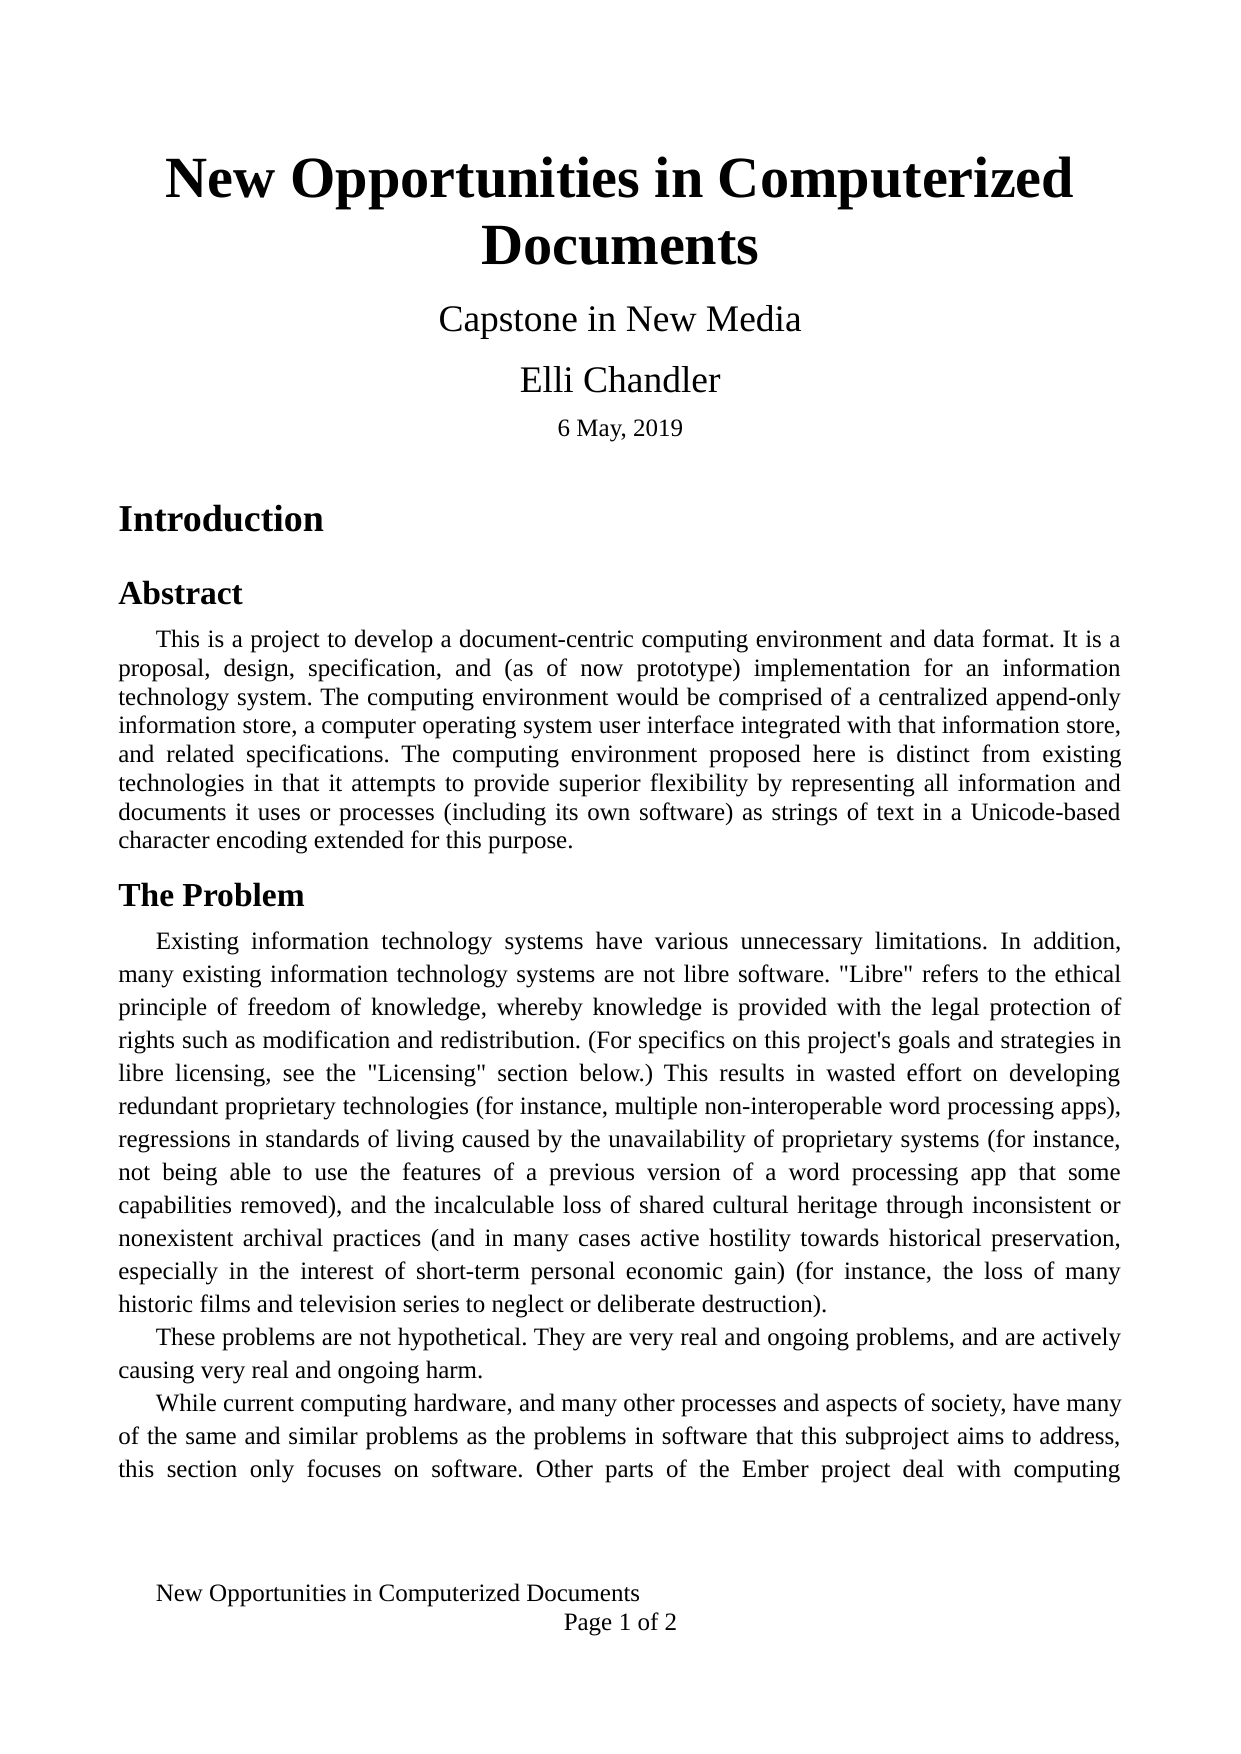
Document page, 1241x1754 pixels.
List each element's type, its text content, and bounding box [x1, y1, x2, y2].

text These problems are not hypothetical. They are very real and ongoing problems, and are actively causing very real and ongoing harm. [118, 1322, 1122, 1384]
text 6 May, 2019 [118, 413, 1122, 442]
subtitle Capstone in New Media [118, 296, 1122, 339]
subtitle Abstract [118, 573, 1122, 612]
text This is a project to develop a document-centric computing environment and data format. It is a proposal, design, specification, and (as of now prototype) implementation for an information technology system. The computing environment would be comprised of a centralized append-only information store, a computer operating system user interface integrated with that information store, and related specifications. The computing environment proposed here is distinct from existing technologies in that it attempts to provide superior flexibility by representing all information and documents it uses or processes (including its own software) as strings of text in a Unicode-based character encoding extended for this purpose. [118, 624, 1122, 854]
text Existing information technology systems have various unnecessary limitations. In addition, many existing information technology systems are not libre software. "Libre" refers to the ethical principle of freedom of knowledge, whereby knowledge is provided with the legal protection of rights such as modification and redistribution. (For specifics on this project's goals and strategies in libre licensing, see the "Licensing" section below.) This results in wasted effort on developing redundant proprietary technologies (for instance, multiple non-interoperable word processing apps), regressions in standards of living caused by the unavailability of proprietary systems (for instance, not being able to use the features of a previous version of a word processing app that some capabilities removed), and the incalculable loss of shared cultural heritage through inconsistent or nonexistent archival practices (and in many cases active hostility towards historical preservation, especially in the interest of short-term personal economic gain) (for instance, the loss of many historic films and television series to neglect or deliberate destruction). [118, 926, 1122, 1318]
subtitle The Problem [118, 875, 1122, 914]
subtitle Elli Chandler [118, 358, 1122, 401]
text While current computing hardware, and many other processes and aspects of society, have many of the same and similar problems as the problems in software that this subproject aims to address, this section only focuses on software. Other parts of the Ember project deal with computing [118, 1388, 1122, 1483]
title New Opportunities in Computerized Documents [118, 143, 1122, 277]
subtitle Introduction [118, 496, 1122, 540]
